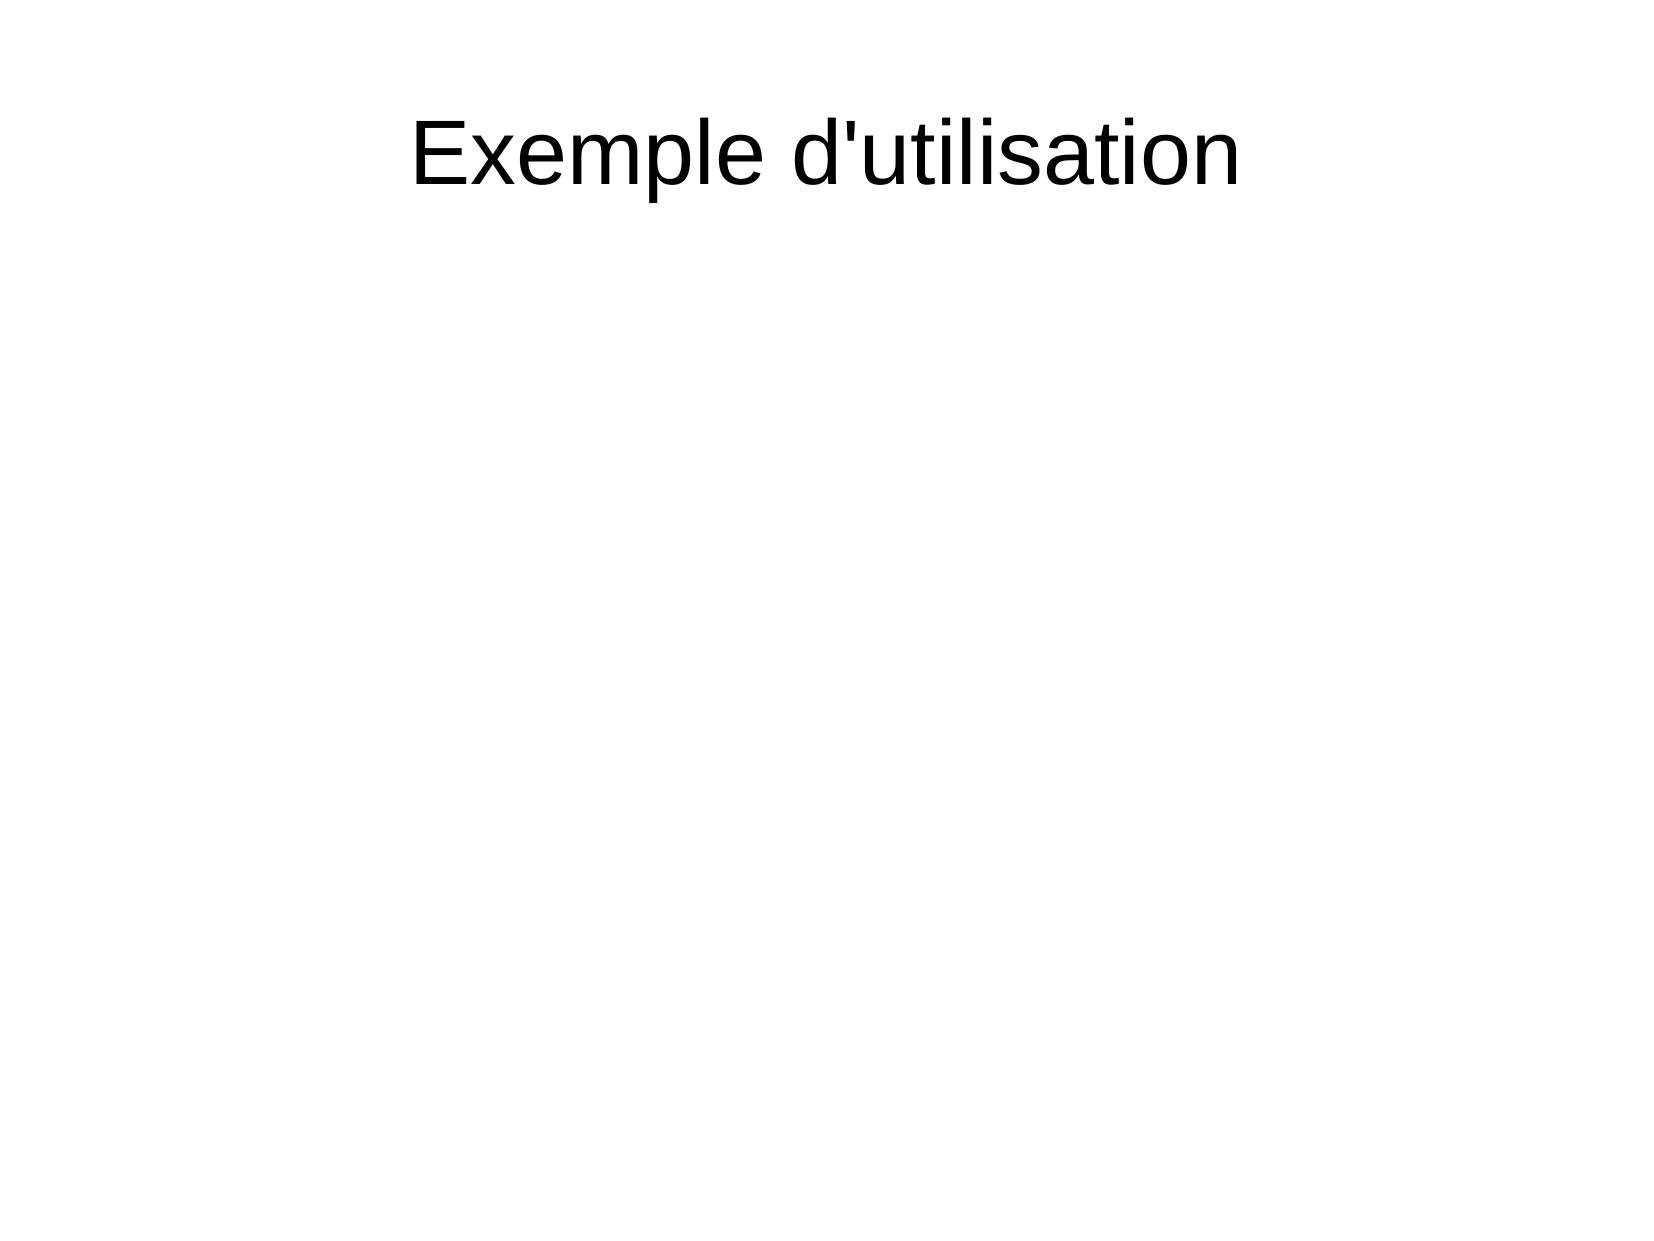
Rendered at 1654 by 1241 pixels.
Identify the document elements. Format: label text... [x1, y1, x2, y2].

title Exemple d'utilisation [82, 49, 1571, 257]
